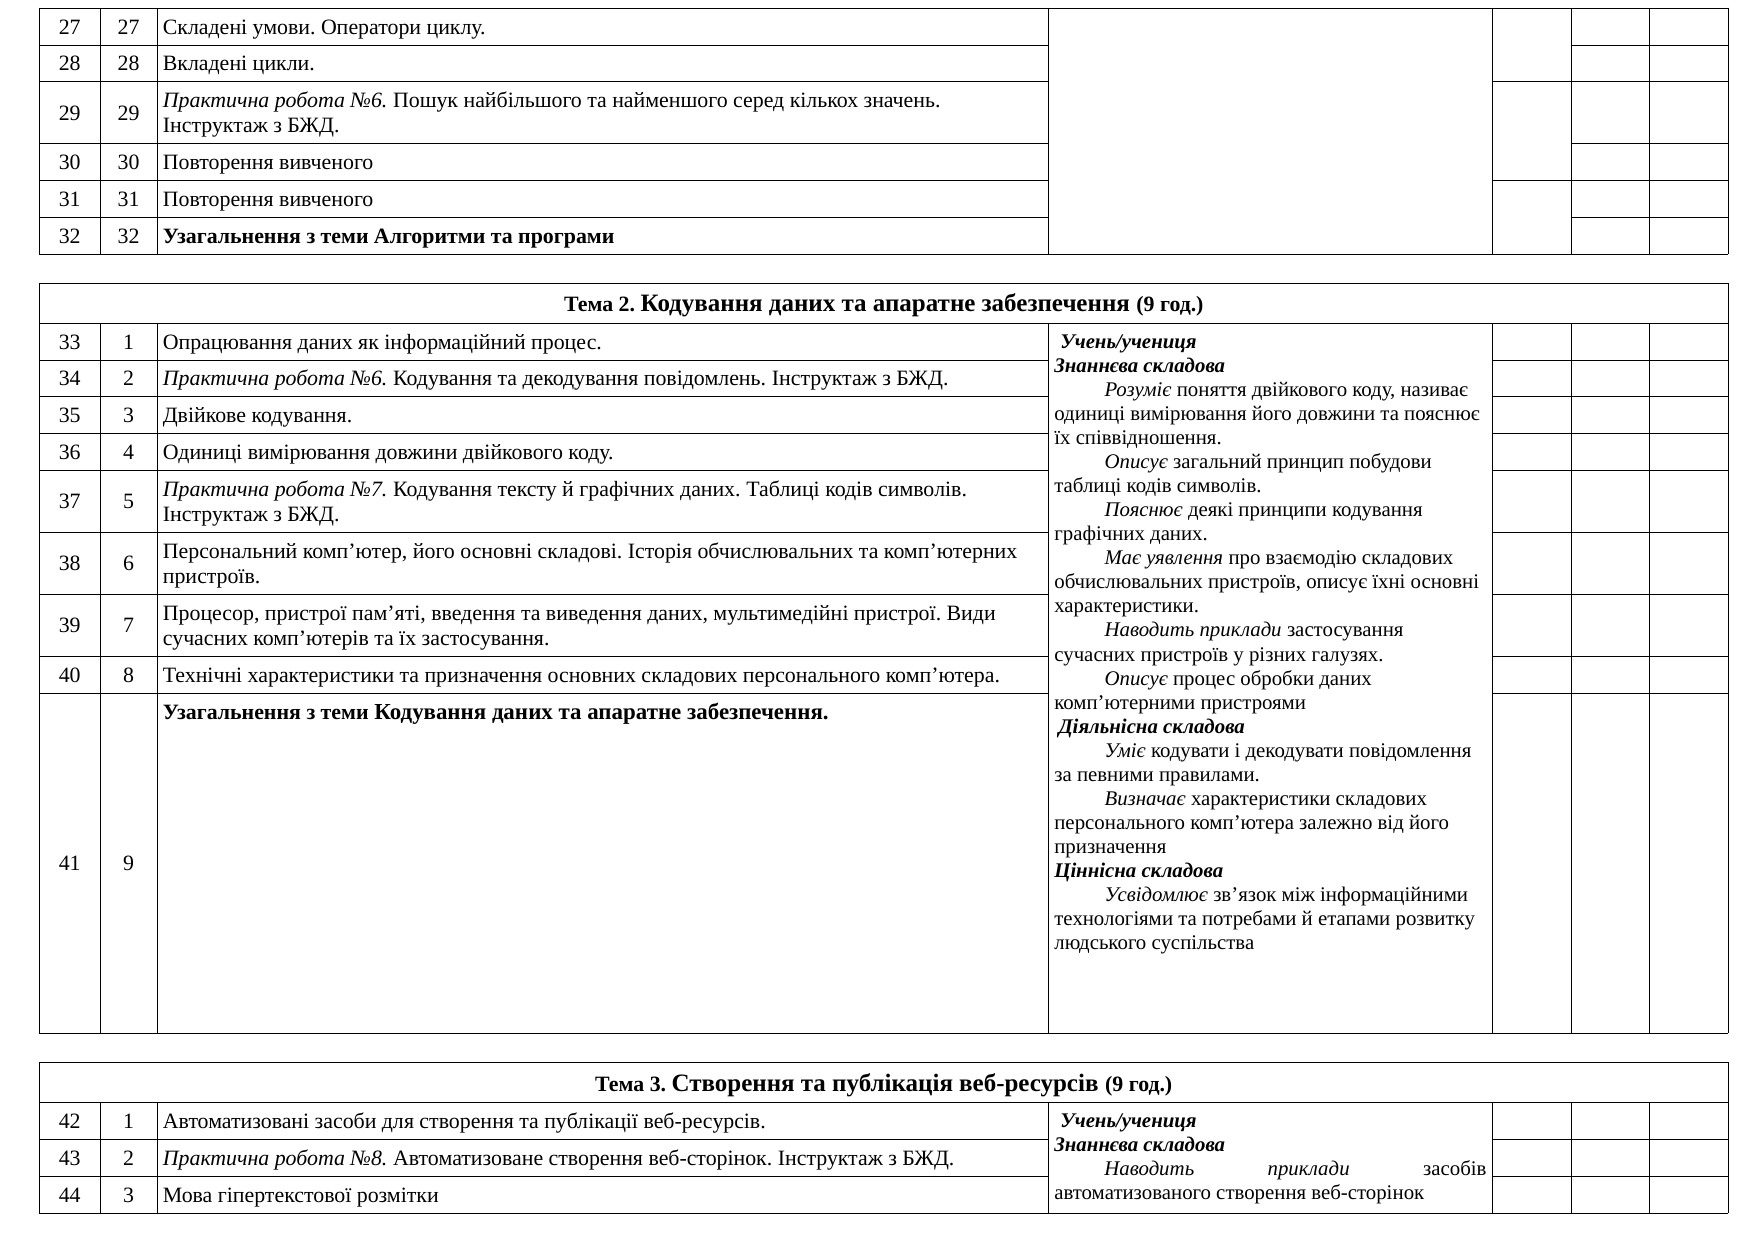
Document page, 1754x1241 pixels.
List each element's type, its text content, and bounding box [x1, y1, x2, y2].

table_cell 43 [40, 1140, 100, 1176]
table_cell [1650, 1177, 1728, 1212]
table_cell 3 [101, 397, 157, 433]
table_cell [1650, 218, 1728, 254]
table_cell [1493, 595, 1571, 656]
table_cell 1 [101, 324, 157, 359]
table_cell 32 [101, 218, 157, 254]
table_cell Мова гіпертекстової розмітки [158, 1177, 1048, 1212]
table_cell 27 [101, 9, 157, 44]
table_cell Узагальнення з теми Кодування даних та апаратне забезпечення. [158, 694, 1048, 1033]
table_cell [1493, 324, 1571, 359]
table_cell 44 [40, 1177, 100, 1212]
table_cell 3 [101, 1177, 157, 1212]
table_cell Учень/учениця Знаннєва складова Наводить приклади засобів автоматизованого створення веб-сторінок [1049, 1103, 1492, 1212]
table_cell 30 [40, 144, 100, 180]
table_cell Опрацювання даних як інформаційний процес. [158, 324, 1048, 359]
table_header Тема 3. Створення та публікація веб-ресурсів (9 год.) [40, 1063, 1728, 1102]
table_cell [1572, 471, 1649, 532]
table_cell [1650, 533, 1728, 594]
table_cell 7 [101, 595, 157, 656]
table_cell Одиниці вимірювання довжини двійкового коду. [158, 434, 1048, 470]
table_cell 1 [101, 1103, 157, 1139]
table_cell [1572, 657, 1649, 693]
table_cell 28 [40, 46, 100, 81]
table_cell [1572, 595, 1649, 656]
table_cell [1572, 533, 1649, 594]
table_cell [1650, 144, 1728, 180]
table_cell 35 [40, 397, 100, 433]
table_cell 38 [40, 533, 100, 594]
table_cell [1572, 434, 1649, 470]
table_cell 39 [40, 595, 100, 656]
table_cell Учень/учениця Знаннєва складова Розуміє поняття двійкового коду, називає одиниці вимірювання його довжини та пояснює їх співвідношення. Описує загальний принцип побудови таблиці кодів символів. Пояснює деякі принципи кодування графічних даних. Має уявлення про взаємодію складових обчислювальних пристроїв, описує їхні основні характеристики. Наводить приклади застосування сучасних пристроїв у різних галузях. Описує процес обробки даних комп’ютерними пристроями Діяльнісна складова Уміє кодувати і декодувати повідомлення за певними правилами. Визначає характеристики складових персонального комп’ютера залежно від його призначення Ціннісна складова Усвідомлює зв’язок між інформаційними технологіями та потребами й етапами розвитку людського суспільства [1049, 324, 1492, 1033]
table_cell [1493, 361, 1571, 396]
table_cell 42 [40, 1103, 100, 1139]
table_cell [1650, 46, 1728, 81]
table_cell [1493, 694, 1571, 1033]
table_cell [1572, 1103, 1649, 1139]
table_cell [1493, 471, 1571, 532]
table_cell 5 [101, 471, 157, 532]
table_cell [1493, 434, 1571, 470]
table_cell Персональний комп’ютер, його основні складові. Історія обчислювальних та комп’ютерних пристроїв. [158, 533, 1048, 594]
table_cell 29 [101, 82, 157, 143]
table_cell [1572, 82, 1649, 143]
table_cell Узагальнення з теми Алгоритми та програми [158, 218, 1048, 254]
table_header Тема 2. Кодування даних та апаратне забезпечення (9 год.) [40, 284, 1728, 323]
table_cell 2 [101, 1140, 157, 1176]
table_cell Технічні характеристики та призначення основних складових персонального комп’ютера. [158, 657, 1048, 693]
table_cell [1493, 533, 1571, 594]
table_cell [1493, 1103, 1571, 1139]
table_cell 29 [40, 82, 100, 143]
table_cell Повторення вивченого [158, 181, 1048, 217]
table_cell [1572, 1177, 1649, 1212]
table_cell 30 [101, 144, 157, 180]
table_cell [1650, 324, 1728, 359]
table_cell [1493, 9, 1571, 81]
table_cell [1493, 397, 1571, 433]
table_cell [1572, 397, 1649, 433]
table_cell [1572, 181, 1649, 217]
table_cell [1650, 9, 1728, 44]
table_cell Автоматизовані засоби для створення та публікації веб-ресурсів. [158, 1103, 1048, 1139]
table_cell 33 [40, 324, 100, 359]
table_cell 28 [101, 46, 157, 81]
table_cell 8 [101, 657, 157, 693]
table_cell 2 [101, 361, 157, 396]
table_cell [1572, 46, 1649, 81]
table_cell 36 [40, 434, 100, 470]
table_cell Практична робота №8. Автоматизоване створення веб-сторінок. Інструктаж з БЖД. [158, 1140, 1048, 1176]
table_cell [1650, 397, 1728, 433]
table_cell Двійкове кодування. [158, 397, 1048, 433]
table_cell [1650, 657, 1728, 693]
table_cell 27 [40, 9, 100, 44]
table_cell 34 [40, 361, 100, 396]
table_cell [1493, 1177, 1571, 1212]
table_cell Складені умови. Оператори циклу. [158, 9, 1048, 44]
table_cell [1650, 595, 1728, 656]
table_cell 31 [101, 181, 157, 217]
table_cell [1493, 181, 1571, 254]
table_cell 37 [40, 471, 100, 532]
table_cell 9 [101, 694, 157, 1033]
table_cell [1049, 9, 1492, 254]
table_cell [1650, 434, 1728, 470]
table_cell [1650, 361, 1728, 396]
table_cell [1572, 694, 1649, 1033]
table_cell [1493, 82, 1571, 180]
table_cell 32 [40, 218, 100, 254]
table_cell [1572, 9, 1649, 44]
table_cell [1650, 471, 1728, 532]
table_cell Вкладені цикли. [158, 46, 1048, 81]
table_cell [1650, 694, 1728, 1033]
table_cell Практична робота №6. Пошук найбільшого та найменшого серед кількох значень. Інструктаж з БЖД. [158, 82, 1048, 143]
table_cell Практична робота №7. Кодування тексту й графічних даних. Таблиці кодів символів. Інструктаж з БЖД. [158, 471, 1048, 532]
table_cell 40 [40, 657, 100, 693]
table_cell [1650, 181, 1728, 217]
table_cell 31 [40, 181, 100, 217]
table_cell [1572, 218, 1649, 254]
table_cell [1572, 361, 1649, 396]
table_cell [1572, 144, 1649, 180]
table_cell 41 [40, 694, 100, 1033]
table_cell [1650, 82, 1728, 143]
table_cell [1650, 1140, 1728, 1176]
table_cell Практична робота №6. Кодування та декодування повідомлень. Інструктаж з БЖД. [158, 361, 1048, 396]
table_cell Повторення вивченого [158, 144, 1048, 180]
table_cell [1493, 657, 1571, 693]
table_cell Процесор, пристрої пам’яті, введення та виведення даних, мультимедійні пристрої. Види сучасних комп’ютерів та їх застосування. [158, 595, 1048, 656]
table_cell [1572, 1140, 1649, 1176]
table_cell [1572, 324, 1649, 359]
table_cell 6 [101, 533, 157, 594]
table_cell [1650, 1103, 1728, 1139]
table_cell 4 [101, 434, 157, 470]
table_cell [1493, 1140, 1571, 1176]
